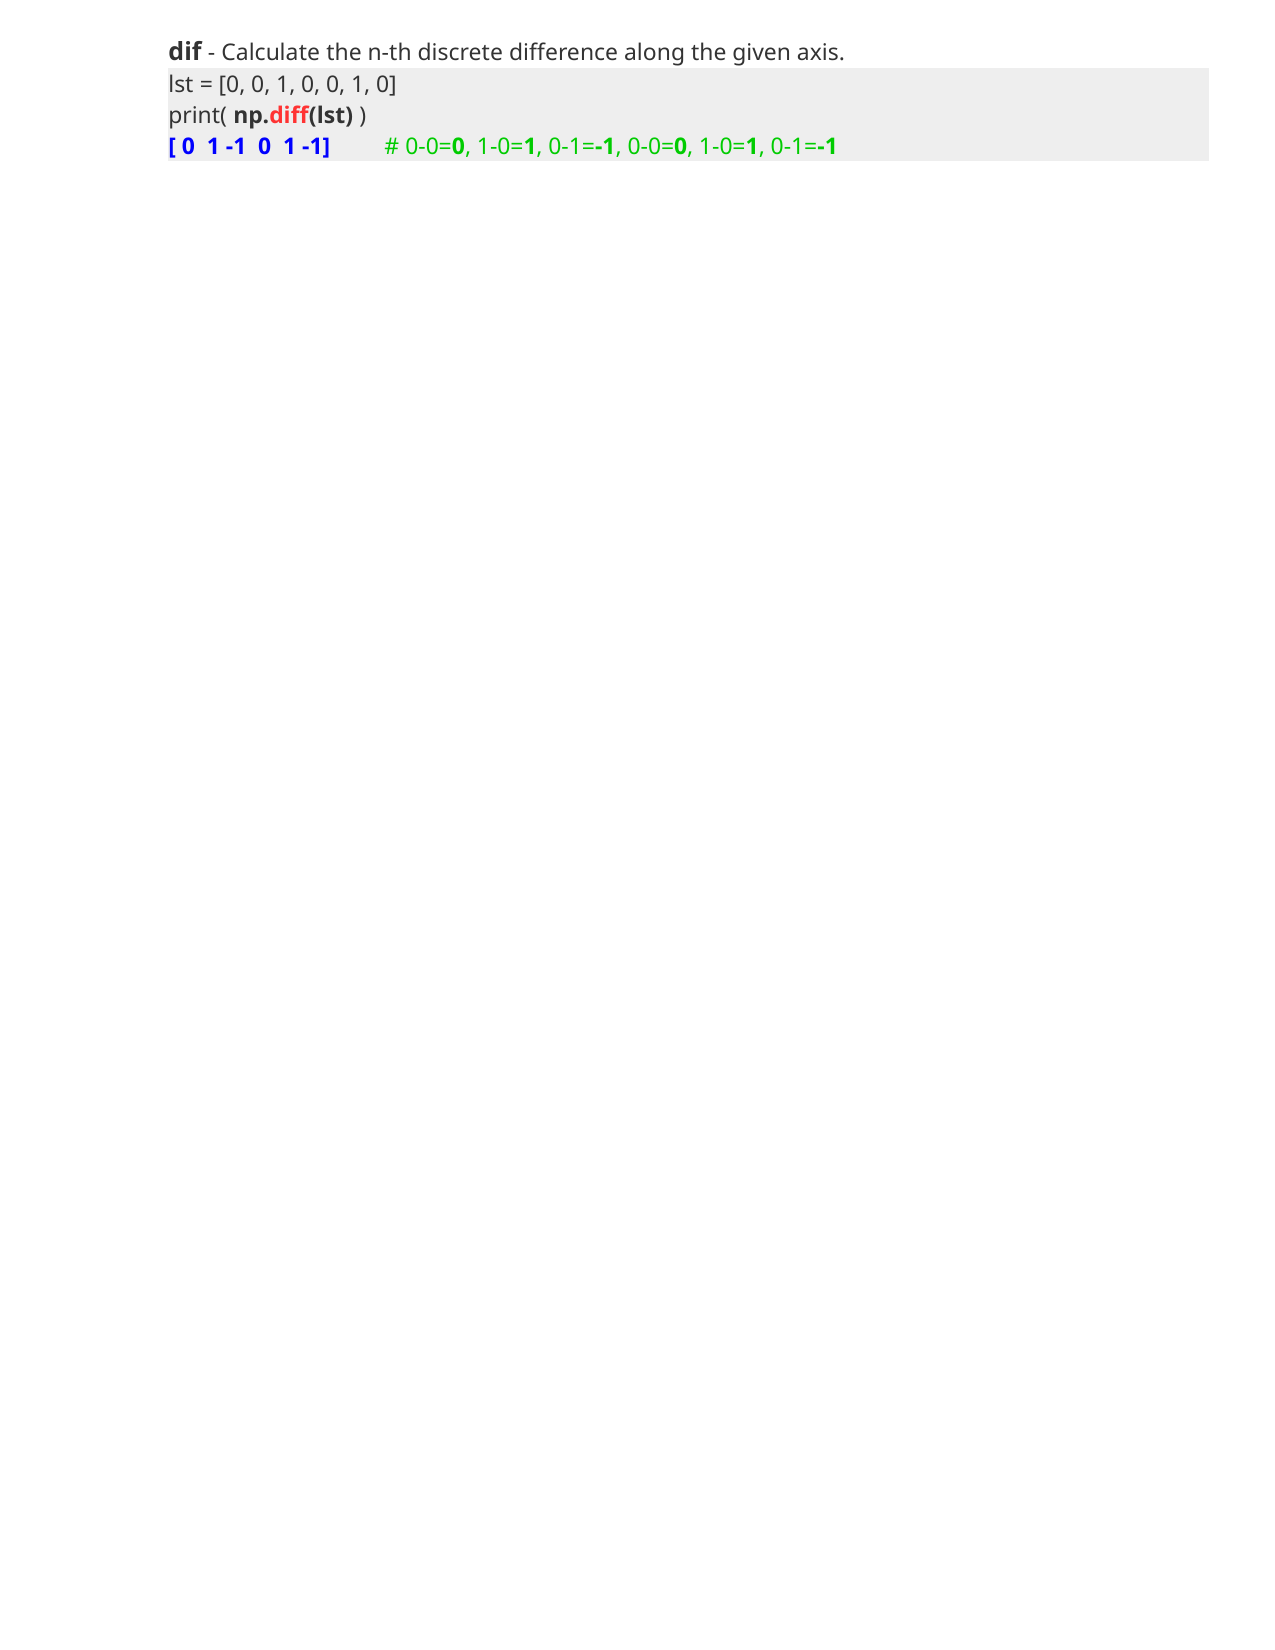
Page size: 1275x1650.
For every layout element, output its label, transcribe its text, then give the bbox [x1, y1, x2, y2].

text dif - Calculate the n-th discrete difference along the given axis. [168, 34, 1209, 68]
text lst = [0, 0, 1, 0, 0, 1, 0] [168, 68, 1209, 99]
text print( np.diff(lst) ) [168, 99, 1209, 130]
text [ 0 1 -1 0 1 -1] # 0-0=0, 1-0=1, 0-1=-1, 0-0=0, 1-0=1, 0-1=-1 [168, 130, 1209, 161]
